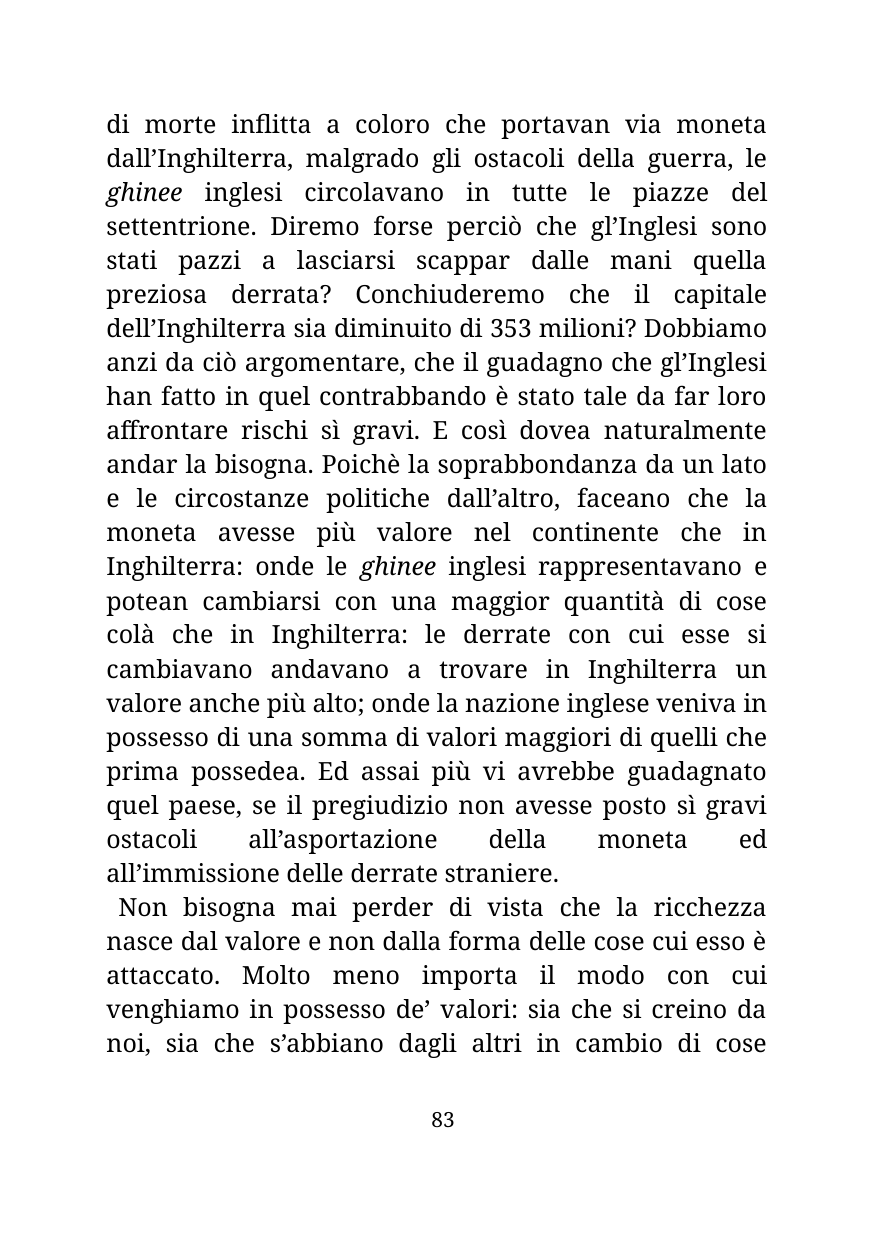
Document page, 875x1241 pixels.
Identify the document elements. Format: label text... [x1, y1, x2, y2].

text di morte inflitta a coloro che portavan via moneta dall’Inghilterra, malgrado gli ostacoli della guerra, le ghinee inglesi circolavano in tutte le piazze del settentrione. Diremo forse perciò che gl’Inglesi sono stati pazzi a lasciarsi scappar dalle mani quella preziosa derrata? Conchiuderemo che il capitale dell’Inghilterra sia diminuito di 353 milioni? Dobbiamo anzi da ciò argomentare, che il guadagno che gl’Inglesi han fatto in quel contrabbando è stato tale da far loro affrontare rischi sì gravi. E così dovea naturalmente andar la bisogna. Poichè la soprabbondanza da un lato e le circostanze politiche dall’altro, faceano che la moneta avesse più valore nel continente che in Inghilterra: onde le ghinee inglesi rappresentavano e potean cambiarsi con una maggior quantità di cose colà che in Inghilterra: le derrate con cui esse si cambiavano andavano a trovare in Inghilterra un valore anche più alto; onde la nazione inglese veniva in possesso di una somma di valori maggiori di quelli che prima possedea. Ed assai più vi avrebbe guadagnato quel paese, se il pregiudizio non avesse posto sì gravi ostacoli all’asportazione della moneta ed all’immissione delle derrate straniere. [106, 106, 768, 890]
text Non bisogna mai perder di vista che la ricchezza nasce dal valore e non dalla forma delle cose cui esso è attaccato. Molto meno importa il modo con cui venghiamo in possesso de’ valori: sia che si creino da noi, sia che s’abbiano dagli altri in cambio di cose [106, 890, 768, 1060]
